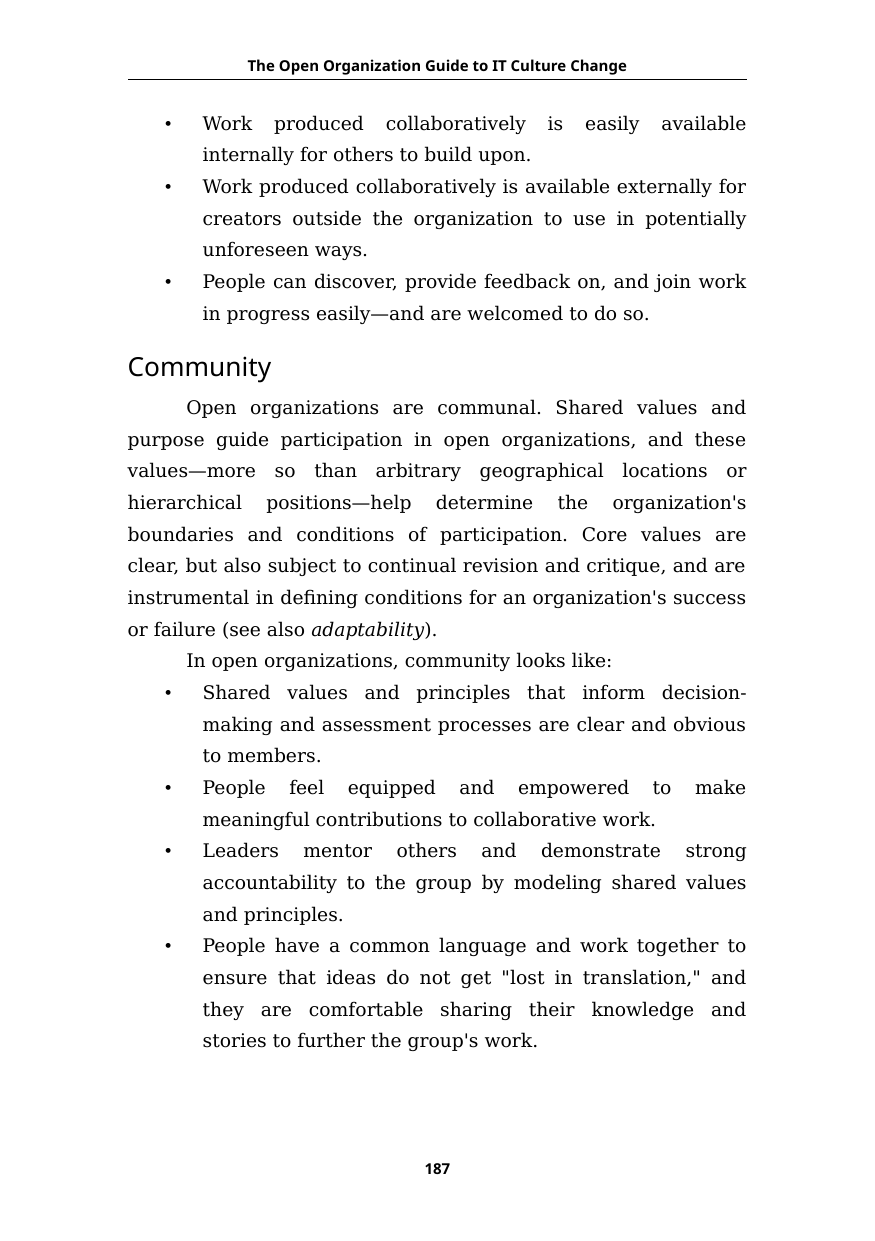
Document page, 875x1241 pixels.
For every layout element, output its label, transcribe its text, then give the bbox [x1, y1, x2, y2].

list Work produced collaboratively is available externally for creators outside the organization to use in potentially unforeseen ways. [165, 176, 747, 261]
list People feel equipped and empowered to make meaningful contributions to collaborative work. [165, 777, 747, 831]
list Work produced collaboratively is easily available internally for others to build upon. [165, 112, 747, 166]
list People can discover, provide feedback on, and join work in progress easily—and are welcomed to do so. [165, 271, 747, 324]
subtitle Community [127, 349, 747, 384]
text In open organizations, community looks like: [127, 650, 747, 672]
list Leaders mentor others and demonstrate strong accountability to the group by modeling shared values and principles. [165, 840, 747, 926]
text Open organizations are communal. Shared values and purpose guide participation in open organizations, and these values—more so than arbitrary geographical locations or hierarchical positions—help determine the organization's boundaries and conditions of participation. Core values are clear, but also subject to continual revision and critique, and are instrumental in defining conditions for an organization's success or failure (see also adaptability). [127, 397, 747, 641]
list Shared values and principles that inform decision-making and assessment processes are clear and obvious to members. [165, 682, 747, 767]
list People have a common language and work together to ensure that ideas do not get "lost in translation," and they are comfortable sharing their knowledge and stories to further the group's work. [165, 935, 747, 1052]
